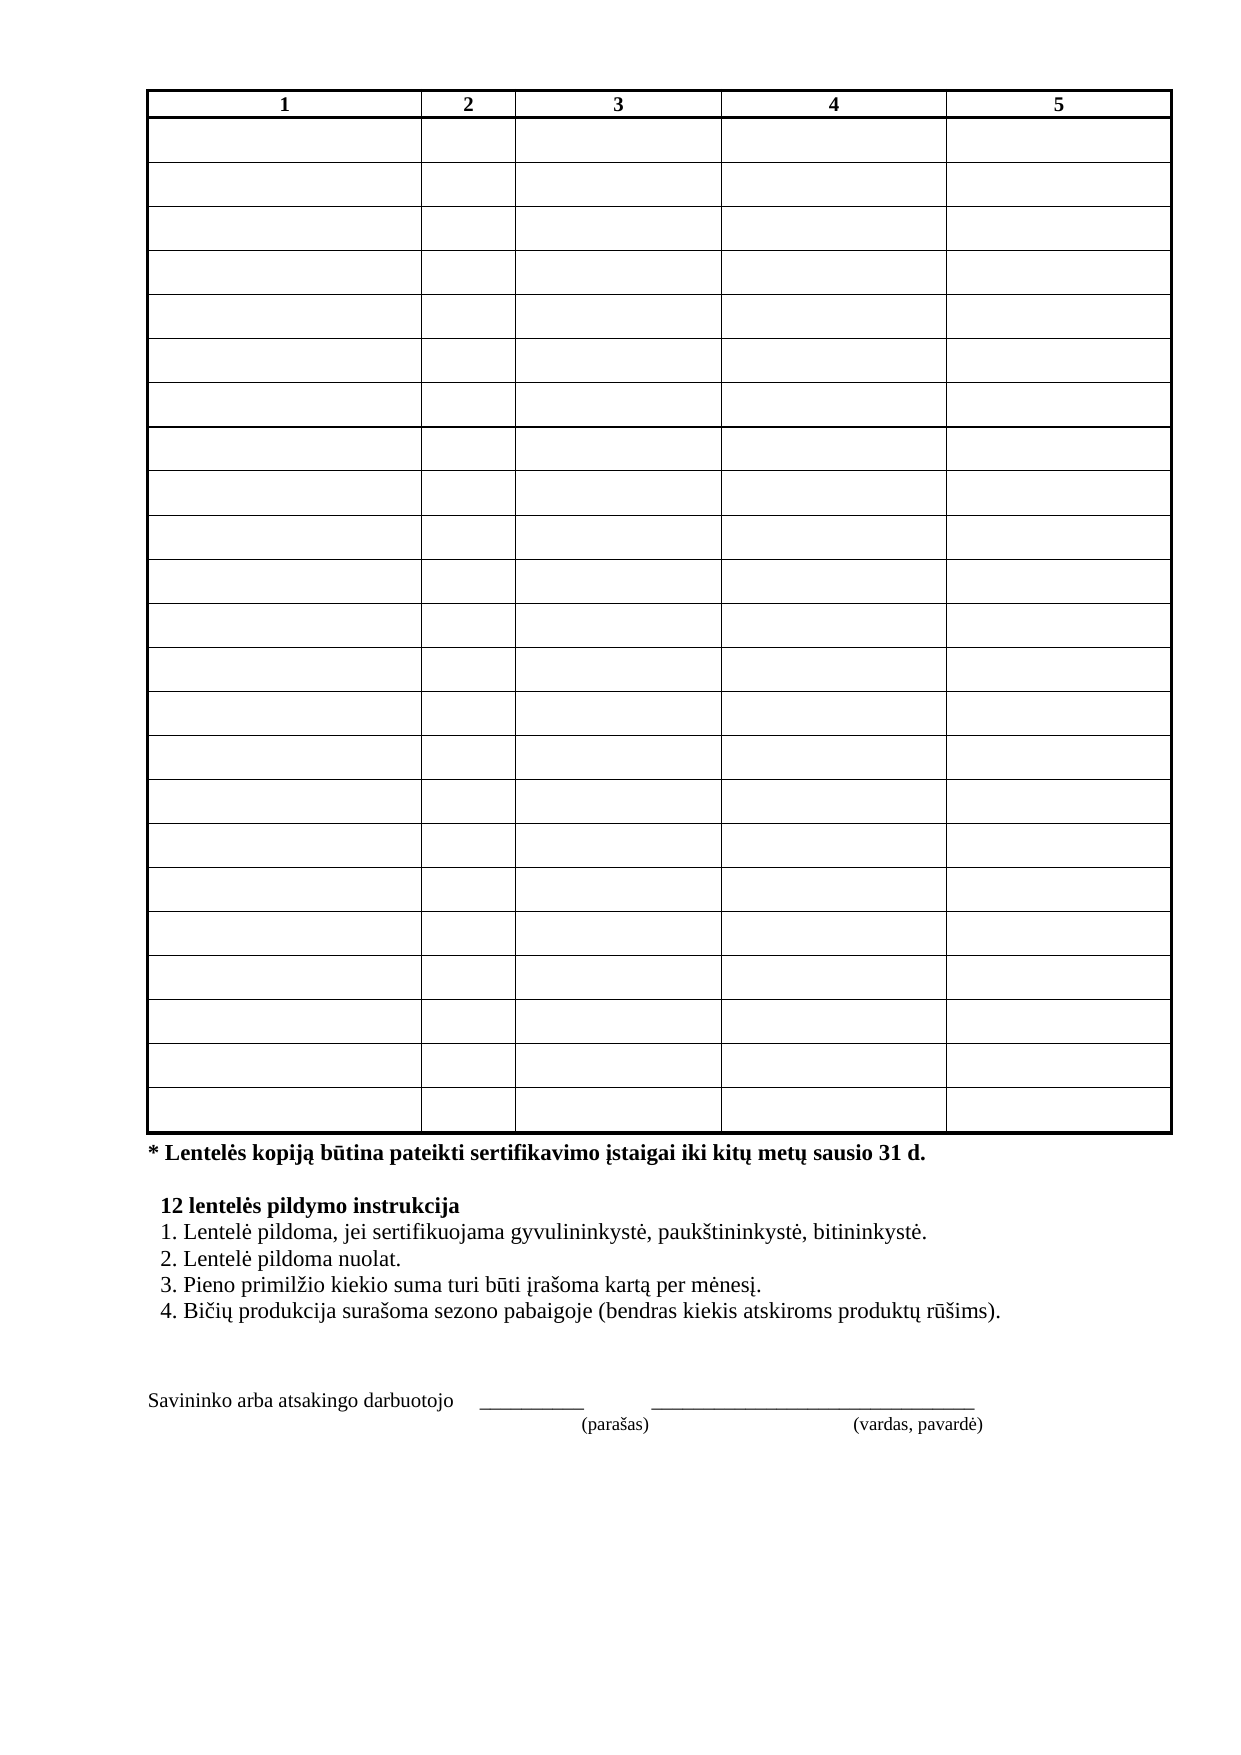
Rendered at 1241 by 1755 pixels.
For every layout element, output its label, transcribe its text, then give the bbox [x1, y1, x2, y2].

table_cell [947, 1088, 1170, 1131]
table_cell [947, 912, 1170, 955]
table_cell [516, 339, 721, 382]
table_cell [149, 428, 421, 470]
table_cell [422, 912, 515, 955]
text * Lentelės kopiją būtina pateikti sertifikavimo įstaigai iki kitų metų sausio 31 d. [148, 1139, 1152, 1166]
table_cell [422, 339, 515, 382]
table_cell [722, 868, 946, 911]
table_cell [422, 868, 515, 911]
table_cell [149, 868, 421, 911]
table_cell 4 [722, 92, 946, 116]
table_cell [947, 119, 1170, 162]
table_cell [149, 560, 421, 603]
table_cell [722, 119, 946, 162]
table_cell [947, 736, 1170, 779]
table_cell [516, 163, 721, 206]
table_cell [516, 692, 721, 735]
table_cell [516, 604, 721, 647]
table_cell 3 [516, 92, 721, 116]
table_cell [722, 604, 946, 647]
table_cell [947, 207, 1170, 250]
text 2. Lentelė pildoma nuolat. [148, 1245, 1152, 1271]
table_cell [149, 119, 421, 162]
table_cell [516, 648, 721, 691]
table_cell [516, 780, 721, 823]
table_cell [149, 207, 421, 250]
table_cell [422, 295, 515, 338]
table_cell [947, 383, 1170, 426]
table_cell [422, 560, 515, 603]
table_cell [947, 868, 1170, 911]
table_cell [516, 207, 721, 250]
table_cell [422, 956, 515, 999]
table_cell [722, 471, 946, 514]
table_cell [422, 383, 515, 426]
table_cell [947, 824, 1170, 867]
text (parašas) (vardas, pavardė) [553, 1412, 1152, 1434]
table_cell [149, 251, 421, 294]
table_cell [516, 251, 721, 294]
table_cell [722, 251, 946, 294]
table_cell [422, 516, 515, 558]
table_cell [149, 471, 421, 514]
text 3. Pieno primilžio kiekio suma turi būti įrašoma kartą per mėnesį. [148, 1271, 1152, 1297]
table_cell [947, 648, 1170, 691]
table_cell [422, 1088, 515, 1131]
table_cell [947, 956, 1170, 999]
table_cell [947, 339, 1170, 382]
table_cell [947, 1000, 1170, 1043]
table_cell [149, 1088, 421, 1131]
table_cell [722, 648, 946, 691]
table_cell [947, 560, 1170, 603]
table_cell [149, 295, 421, 338]
table_cell [422, 428, 515, 470]
table_cell [422, 1000, 515, 1043]
table_cell [516, 1044, 721, 1087]
table_cell 2 [422, 92, 515, 116]
table_cell [947, 604, 1170, 647]
table_cell [516, 868, 721, 911]
table_cell [947, 295, 1170, 338]
table_cell [422, 604, 515, 647]
table_cell [422, 207, 515, 250]
table_cell [149, 604, 421, 647]
table_cell [722, 1044, 946, 1087]
table_cell [149, 956, 421, 999]
table_cell [722, 339, 946, 382]
table_cell [516, 516, 721, 558]
table_cell [516, 824, 721, 867]
table_cell [149, 736, 421, 779]
table_cell [422, 824, 515, 867]
table_cell [947, 516, 1170, 558]
table_cell [722, 207, 946, 250]
table_cell [422, 471, 515, 514]
table_cell [149, 339, 421, 382]
text 1. Lentelė pildoma, jei sertifikuojama gyvulininkystė, paukštininkystė, bitininkystė. [148, 1218, 1152, 1245]
table_cell [422, 119, 515, 162]
table_cell [422, 692, 515, 735]
table_cell [516, 1000, 721, 1043]
table_cell [947, 1044, 1170, 1087]
table_cell [722, 956, 946, 999]
table_cell [947, 428, 1170, 470]
table_cell [422, 251, 515, 294]
table_cell [722, 383, 946, 426]
table_cell [722, 692, 946, 735]
table_cell [516, 912, 721, 955]
table_cell [947, 471, 1170, 514]
table_cell [947, 251, 1170, 294]
table_cell [722, 780, 946, 823]
table_cell [149, 1000, 421, 1043]
table_cell 1 [149, 92, 421, 116]
table_cell [722, 516, 946, 558]
table_cell [149, 648, 421, 691]
table_cell [516, 428, 721, 470]
table_cell 5 [947, 92, 1170, 116]
table_cell [516, 119, 721, 162]
table_cell [516, 560, 721, 603]
table_cell [516, 471, 721, 514]
text Savininko arba atsakingo darbuotojo __________ _______________________________ [148, 1388, 1152, 1412]
table_cell [722, 428, 946, 470]
text 12 lentelės pildymo instrukcija [148, 1192, 1163, 1218]
table_cell [149, 824, 421, 867]
table_cell [516, 295, 721, 338]
table_cell [722, 912, 946, 955]
table_cell [722, 163, 946, 206]
table_cell [149, 780, 421, 823]
table_cell [149, 912, 421, 955]
table_cell [149, 692, 421, 735]
table_cell [947, 163, 1170, 206]
table_cell [422, 780, 515, 823]
table_cell [149, 383, 421, 426]
text 4. Bičių produkcija surašoma sezono pabaigoje (bendras kiekis atskiroms produktų rūšims). [148, 1297, 1152, 1324]
table_cell [422, 163, 515, 206]
table_cell [516, 1088, 721, 1131]
table_cell [722, 295, 946, 338]
table_cell [722, 560, 946, 603]
table_cell [722, 1000, 946, 1043]
table_cell [947, 692, 1170, 735]
table_cell [516, 383, 721, 426]
table_cell [722, 824, 946, 867]
table_cell [422, 1044, 515, 1087]
table_cell [422, 736, 515, 779]
table_cell [516, 956, 721, 999]
table_cell [149, 516, 421, 558]
table_cell [149, 1044, 421, 1087]
table_cell [947, 780, 1170, 823]
table_cell [516, 736, 721, 779]
table_cell [422, 648, 515, 691]
table_cell [722, 1088, 946, 1131]
table_cell [722, 736, 946, 779]
table_cell [149, 163, 421, 206]
